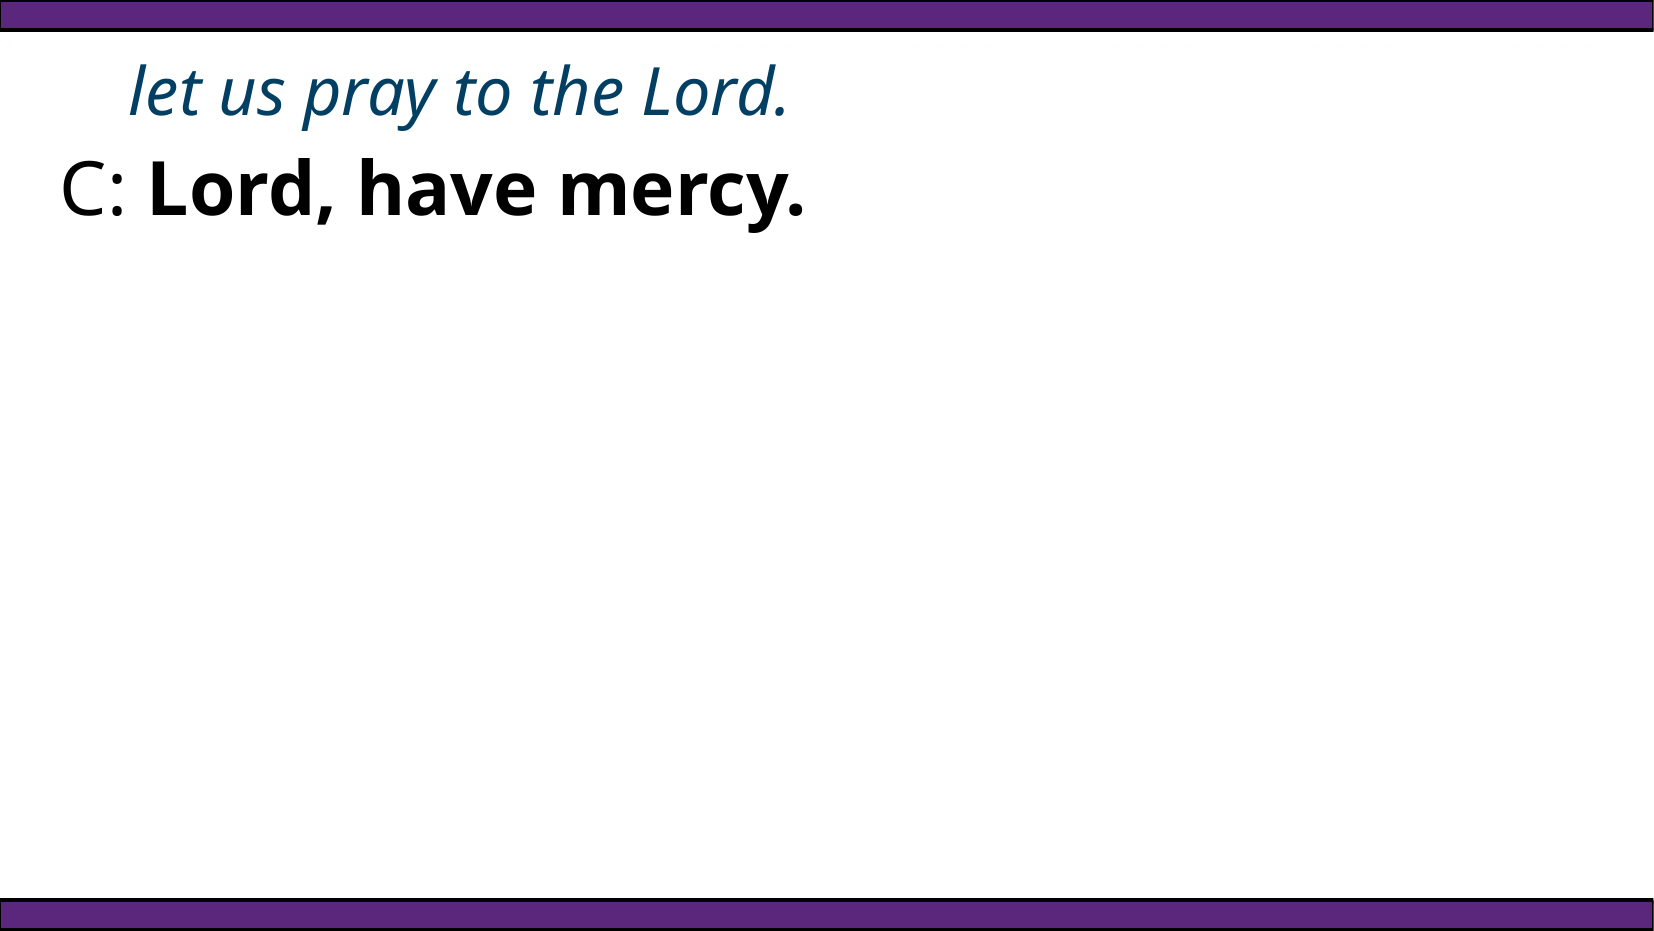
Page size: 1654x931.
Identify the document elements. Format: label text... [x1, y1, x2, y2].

picture [0, 31, 1654, 900]
text_box [0, 900, 1654, 931]
text_box [0, 0, 1654, 31]
text_box let us pray to the Lord. C: Lord, have mercy. [45, 36, 1613, 271]
